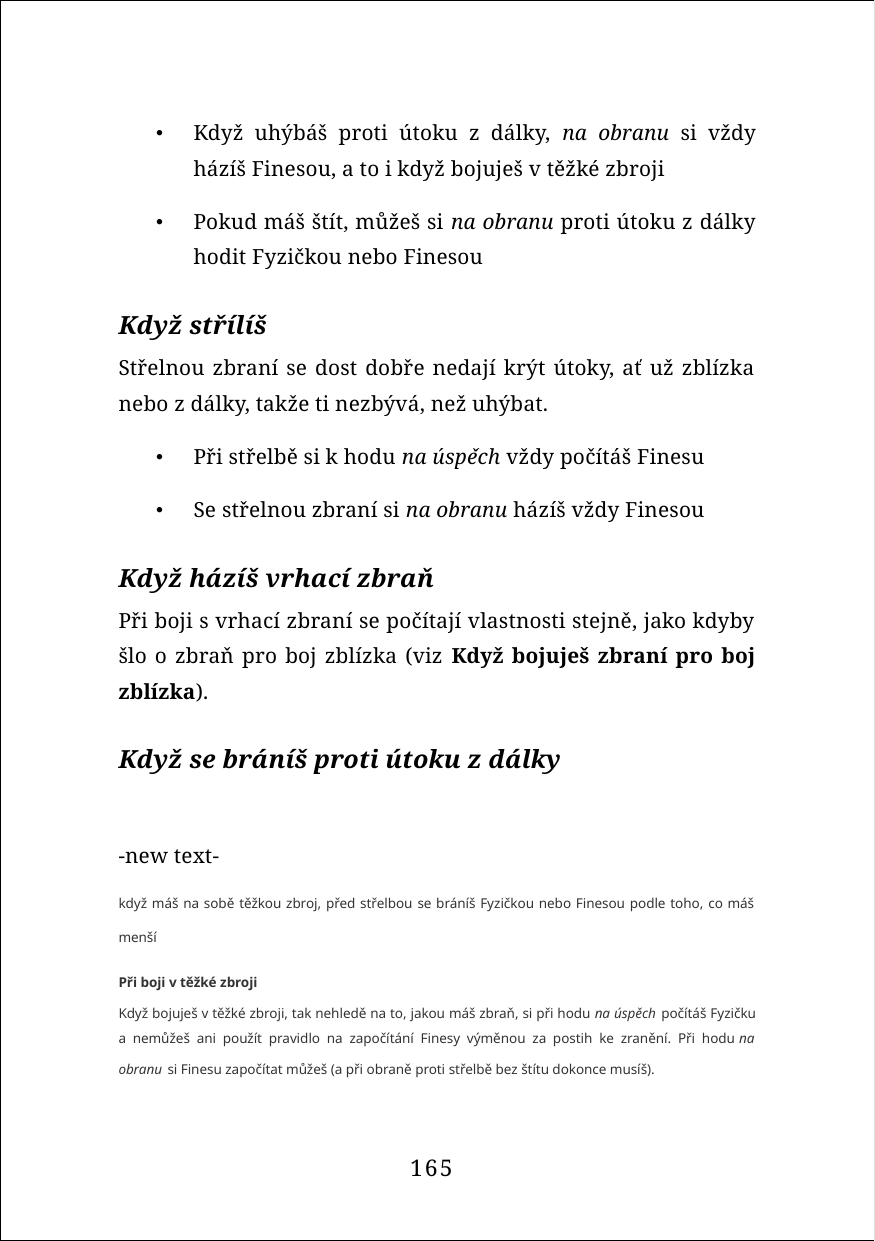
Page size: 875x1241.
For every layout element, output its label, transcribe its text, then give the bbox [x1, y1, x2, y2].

text -new text- [118, 841, 756, 870]
subtitle Když střílíš [118, 307, 756, 342]
text Při boji s vrhací zbraní se počítají vlastnosti stejně, jako kdyby šlo o zbraň pro boj zblízka (viz Když bojuješ zbraní pro boj zblízka). [118, 606, 756, 706]
list Při střelbě si k hodu na úspěch vždy počítáš Finesu [156, 442, 756, 471]
list Pokud máš štít, můžeš si na obranu proti útoku z dálky hodit Fyzičkou nebo Finesou [156, 207, 756, 271]
subtitle Když házíš vrhací zbraň [118, 560, 756, 594]
text když máš na sobě těžkou zbroj, před střelbou se bráníš Fyzičkou nebo Finesou podle toho, co máš menší [118, 894, 756, 948]
list Se střelnou zbraní si na obranu házíš vždy Finesou [156, 495, 756, 524]
text Střelnou zbraní se dost dobře nedají krýt útoky, ať už zblízka nebo z dálky, takže ti nezbývá, než uhýbat. [118, 353, 756, 417]
subtitle Když se bráníš proti útoku z dálky [118, 742, 756, 776]
text Při boji v těžké zbroji Když bojuješ v těžké zbroji, tak nehledě na to, jakou máš zbraň, si při hodu na úspěch počítáš Fyzičku a nemůžeš ani použít pravidlo na započítání Finesy výměnou za postih ke zranění. Při hodu na obranu si Finesu započítat můžeš (a při obraně proti střelbě bez štítu dokonce musíš). [118, 973, 756, 1080]
list Když uhýbáš proti útoku z dálky, na obranu si vždy házíš Finesou, a to i když bojuješ v těžké zbroji [156, 118, 756, 182]
